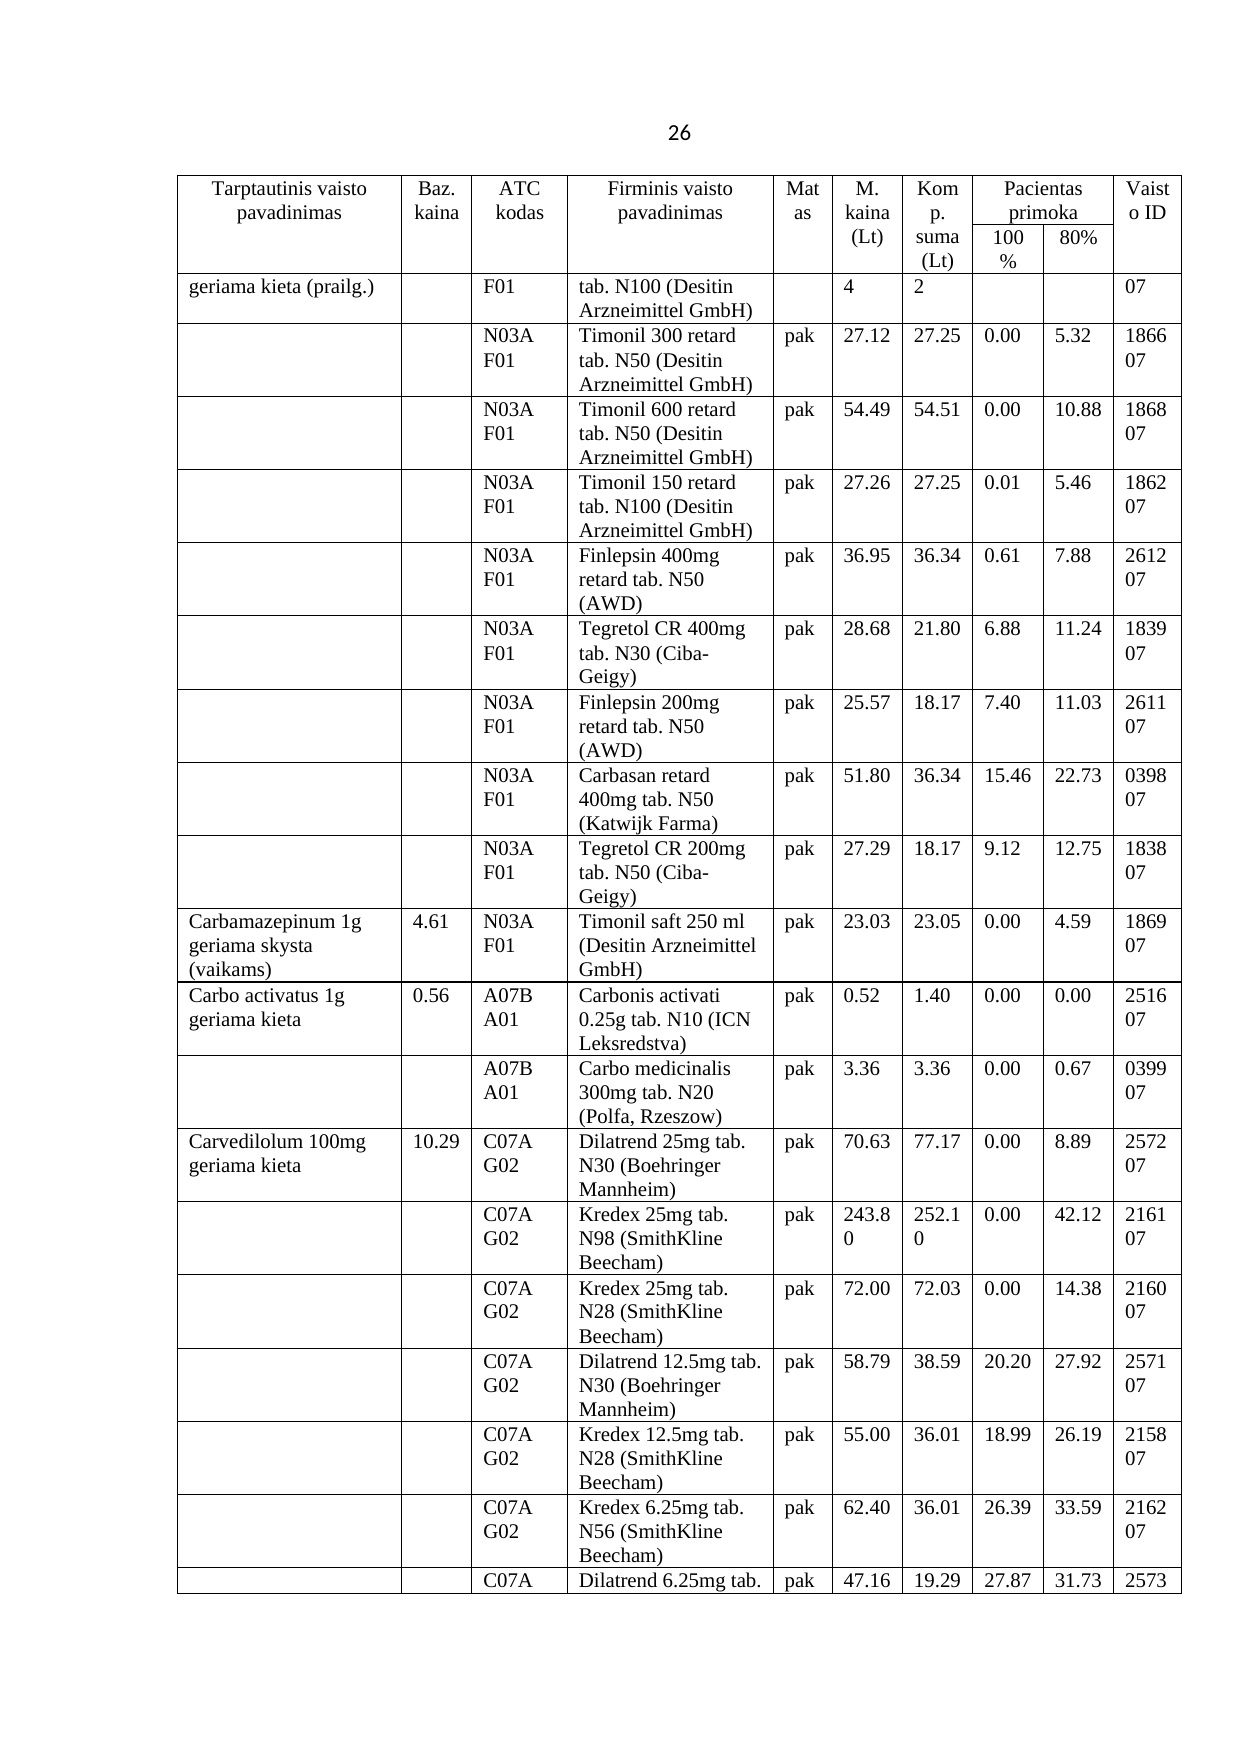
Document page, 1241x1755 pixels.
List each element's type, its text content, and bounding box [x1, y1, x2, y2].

table_cell [178, 1056, 401, 1128]
table_cell 27.25 [903, 470, 972, 542]
table_cell 23.05 [903, 909, 972, 981]
table_cell C07A [472, 1568, 567, 1592]
table_cell 58.79 [833, 1349, 902, 1421]
table_cell C07A G02 [472, 1495, 567, 1567]
table_cell [178, 616, 401, 688]
table_cell [178, 1422, 401, 1494]
table_cell [178, 1202, 401, 1274]
table_cell 243.80 [833, 1202, 902, 1274]
table_cell geriama kieta (prailg.) [178, 274, 401, 322]
table_cell pak [774, 690, 832, 762]
table_cell pak [774, 1568, 832, 1592]
table_cell 27.29 [833, 836, 902, 908]
table_cell Kredex 25mg tab. N28 (SmithKline Beecham) [568, 1275, 773, 1348]
table_cell 47.16 [833, 1568, 902, 1592]
table_header M. kaina (Lt) [833, 176, 902, 273]
table_cell 23.03 [833, 909, 902, 981]
table_cell pak [774, 1349, 832, 1421]
table_cell [178, 690, 401, 762]
table_cell 0.00 [973, 397, 1043, 469]
table_cell [178, 1349, 401, 1421]
table_cell N03A F01 [472, 909, 567, 981]
table_cell 0.00 [973, 983, 1043, 1055]
table_cell 27.12 [833, 324, 902, 396]
table_cell Carbonis activati 0.25g tab. N10 (ICN Leksredstva) [568, 983, 773, 1055]
table_cell Tegretol CR 400mg tab. N30 (Ciba-Geigy) [568, 616, 773, 688]
table_cell pak [774, 1056, 832, 1128]
table_cell pak [774, 543, 832, 615]
table_cell 183807 [1114, 836, 1181, 908]
table_cell 19.29 [903, 1568, 972, 1592]
table_cell C07A G02 [472, 1275, 567, 1348]
table_cell [1044, 274, 1113, 322]
table_cell 07 [1114, 274, 1181, 322]
table_cell [402, 836, 471, 908]
table_cell pak [774, 763, 832, 835]
table_cell 15.46 [973, 763, 1043, 835]
table_cell [402, 470, 471, 542]
table_cell 257107 [1114, 1349, 1181, 1421]
table_cell N03A F01 [472, 836, 567, 908]
table_cell [402, 1202, 471, 1274]
table_cell 0.01 [973, 470, 1043, 542]
table_cell pak [774, 1495, 832, 1567]
table_cell 36.01 [903, 1422, 972, 1494]
table_cell 31.73 [1044, 1568, 1113, 1592]
table_cell 3.36 [903, 1056, 972, 1128]
table_cell 36.95 [833, 543, 902, 615]
table_cell [774, 274, 832, 322]
table_cell 36.34 [903, 543, 972, 615]
table_cell 72.00 [833, 1275, 902, 1348]
table_cell 33.59 [1044, 1495, 1113, 1567]
table_cell 6.88 [973, 616, 1043, 688]
table_cell Dilatrend 6.25mg tab. [568, 1568, 773, 1592]
table_cell [178, 470, 401, 542]
table_cell [178, 324, 401, 396]
table_cell [402, 1495, 471, 1567]
table_cell 257207 [1114, 1129, 1181, 1201]
table_cell Kredex 12.5mg tab. N28 (SmithKline Beecham) [568, 1422, 773, 1494]
table_header Baz. kaina [402, 176, 471, 273]
table_cell pak [774, 1202, 832, 1274]
table_cell Timonil saft 250 ml (Desitin Arzneimittel GmbH) [568, 909, 773, 981]
table_cell 0.56 [402, 983, 471, 1055]
table_cell 5.32 [1044, 324, 1113, 396]
table_cell Timonil 600 retard tab. N50 (Desitin Arzneimittel GmbH) [568, 397, 773, 469]
table_cell Carbo medicinalis 300mg tab. N20 (Polfa, Rzeszow) [568, 1056, 773, 1128]
table_cell pak [774, 1129, 832, 1201]
table_cell 12.75 [1044, 836, 1113, 908]
table_cell 216107 [1114, 1202, 1181, 1274]
table_cell [402, 1422, 471, 1494]
table_cell 27.26 [833, 470, 902, 542]
table_cell 0.00 [1044, 983, 1113, 1055]
table_cell 18.17 [903, 690, 972, 762]
table_cell 2 [903, 274, 972, 322]
table_cell 186207 [1114, 470, 1181, 542]
table_cell 54.49 [833, 397, 902, 469]
table_cell 0.00 [973, 1275, 1043, 1348]
table_cell 261207 [1114, 543, 1181, 615]
table_cell Timonil 300 retard tab. N50 (Desitin Arzneimittel GmbH) [568, 324, 773, 396]
table_cell 186907 [1114, 909, 1181, 981]
table_cell 36.34 [903, 763, 972, 835]
table_cell 0.52 [833, 983, 902, 1055]
table_cell 215807 [1114, 1422, 1181, 1494]
table_cell C07A G02 [472, 1349, 567, 1421]
table_cell [402, 1056, 471, 1128]
table_cell pak [774, 983, 832, 1055]
table_cell N03A F01 [472, 616, 567, 688]
table_cell 4 [833, 274, 902, 322]
table_cell 54.51 [903, 397, 972, 469]
table_cell pak [774, 1275, 832, 1348]
table_cell 26.19 [1044, 1422, 1113, 1494]
table_cell 62.40 [833, 1495, 902, 1567]
table_cell N03A F01 [472, 543, 567, 615]
table_cell C07A G02 [472, 1422, 567, 1494]
table_cell 216007 [1114, 1275, 1181, 1348]
table_cell pak [774, 836, 832, 908]
table_cell 27.92 [1044, 1349, 1113, 1421]
table_cell 21.80 [903, 616, 972, 688]
table_cell [402, 690, 471, 762]
table_cell 251607 [1114, 983, 1181, 1055]
table_cell [178, 1568, 401, 1592]
table_cell 0.61 [973, 543, 1043, 615]
table_cell 4.59 [1044, 909, 1113, 981]
table_cell 55.00 [833, 1422, 902, 1494]
table_cell C07A G02 [472, 1129, 567, 1201]
table_cell [402, 397, 471, 469]
table_cell 7.88 [1044, 543, 1113, 615]
table_cell 3.36 [833, 1056, 902, 1128]
table_cell N03A F01 [472, 470, 567, 542]
table_cell 27.87 [973, 1568, 1043, 1592]
table_cell [178, 836, 401, 908]
table_header Matas [774, 176, 832, 273]
table_cell 0.00 [973, 1056, 1043, 1128]
table_cell [402, 324, 471, 396]
table_header Komp. suma (Lt) [903, 176, 972, 273]
table_cell 0.00 [973, 1202, 1043, 1274]
table_cell N03A F01 [472, 690, 567, 762]
table_cell 039807 [1114, 763, 1181, 835]
table_cell 26.39 [973, 1495, 1043, 1567]
table_cell 261107 [1114, 690, 1181, 762]
table_cell [178, 397, 401, 469]
table_cell 9.12 [973, 836, 1043, 908]
table_cell [178, 543, 401, 615]
table_cell 18.99 [973, 1422, 1043, 1494]
table_cell 186807 [1114, 397, 1181, 469]
table_cell pak [774, 909, 832, 981]
table_cell 38.59 [903, 1349, 972, 1421]
table_header Pacientas primoka [973, 176, 1113, 224]
table_cell 77.17 [903, 1129, 972, 1201]
table_cell 1.40 [903, 983, 972, 1055]
table_cell Carbo activatus 1g geriama kieta [178, 983, 401, 1055]
table_cell 2573 [1114, 1568, 1181, 1592]
table_cell N03A F01 [472, 763, 567, 835]
table_cell 28.68 [833, 616, 902, 688]
table_cell Kredex 6.25mg tab. N56 (SmithKline Beecham) [568, 1495, 773, 1567]
table_cell Dilatrend 12.5mg tab. N30 (Boehringer Mannheim) [568, 1349, 773, 1421]
table_cell 22.73 [1044, 763, 1113, 835]
table_cell 7.40 [973, 690, 1043, 762]
table_cell 0.00 [973, 324, 1043, 396]
table_cell pak [774, 324, 832, 396]
table_cell 11.24 [1044, 616, 1113, 688]
table_cell [402, 274, 471, 322]
table_cell 4.61 [402, 909, 471, 981]
table_cell 11.03 [1044, 690, 1113, 762]
table_cell 0.00 [973, 1129, 1043, 1201]
table_cell pak [774, 397, 832, 469]
table_cell tab. N100 (Desitin Arzneimittel GmbH) [568, 274, 773, 322]
table_cell 51.80 [833, 763, 902, 835]
table_cell Finlepsin 200mg retard tab. N50 (AWD) [568, 690, 773, 762]
table_cell 252.10 [903, 1202, 972, 1274]
table_cell 42.12 [1044, 1202, 1113, 1274]
table_cell 36.01 [903, 1495, 972, 1567]
table_cell 5.46 [1044, 470, 1113, 542]
table_cell 20.20 [973, 1349, 1043, 1421]
table_cell pak [774, 616, 832, 688]
table_cell 72.03 [903, 1275, 972, 1348]
table_cell pak [774, 470, 832, 542]
table_cell 8.89 [1044, 1129, 1113, 1201]
table_header ATC kodas [472, 176, 567, 273]
table_cell [402, 616, 471, 688]
table_cell Carbasan retard 400mg tab. N50 (Katwijk Farma) [568, 763, 773, 835]
table_cell 216207 [1114, 1495, 1181, 1567]
table_cell A07B A01 [472, 983, 567, 1055]
table_header Firminis vaisto pavadinimas [568, 176, 773, 273]
table_cell 27.25 [903, 324, 972, 396]
table_cell 0.00 [973, 909, 1043, 981]
table_cell N03A F01 [472, 324, 567, 396]
table_cell 25.57 [833, 690, 902, 762]
table_cell [402, 1349, 471, 1421]
table_cell [402, 763, 471, 835]
table_cell 80% [1044, 225, 1113, 273]
table_cell C07A G02 [472, 1202, 567, 1274]
table_cell [973, 274, 1043, 322]
table_cell Carvedilolum 100mg geriama kieta [178, 1129, 401, 1201]
table_cell 14.38 [1044, 1275, 1113, 1348]
table_cell 10.29 [402, 1129, 471, 1201]
table_cell [178, 1495, 401, 1567]
table_cell 18.17 [903, 836, 972, 908]
table_cell 100% [973, 225, 1043, 273]
table_cell 039907 [1114, 1056, 1181, 1128]
table_cell Finlepsin 400mg retard tab. N50 (AWD) [568, 543, 773, 615]
table_cell [178, 763, 401, 835]
table_cell Dilatrend 25mg tab. N30 (Boehringer Mannheim) [568, 1129, 773, 1201]
table_cell [178, 1275, 401, 1348]
table_cell A07B A01 [472, 1056, 567, 1128]
table_cell [402, 1568, 471, 1592]
table_cell N03A F01 [472, 397, 567, 469]
table_cell 183907 [1114, 616, 1181, 688]
table_cell 70.63 [833, 1129, 902, 1201]
table_cell 0.67 [1044, 1056, 1113, 1128]
table_cell 10.88 [1044, 397, 1113, 469]
table_cell Timonil 150 retard tab. N100 (Desitin Arzneimittel GmbH) [568, 470, 773, 542]
table_cell Tegretol CR 200mg tab. N50 (Ciba-Geigy) [568, 836, 773, 908]
table_cell pak [774, 1422, 832, 1494]
table_header Tarptautinis vaisto pavadinimas [178, 176, 401, 273]
table_cell 186607 [1114, 324, 1181, 396]
table_cell Carbamazepinum 1g geriama skysta (vaikams) [178, 909, 401, 981]
table_header Vaisto ID [1114, 176, 1181, 273]
table_cell Kredex 25mg tab. N98 (SmithKline Beecham) [568, 1202, 773, 1274]
table_cell F01 [472, 274, 567, 322]
table_cell [402, 543, 471, 615]
table_cell [402, 1275, 471, 1348]
